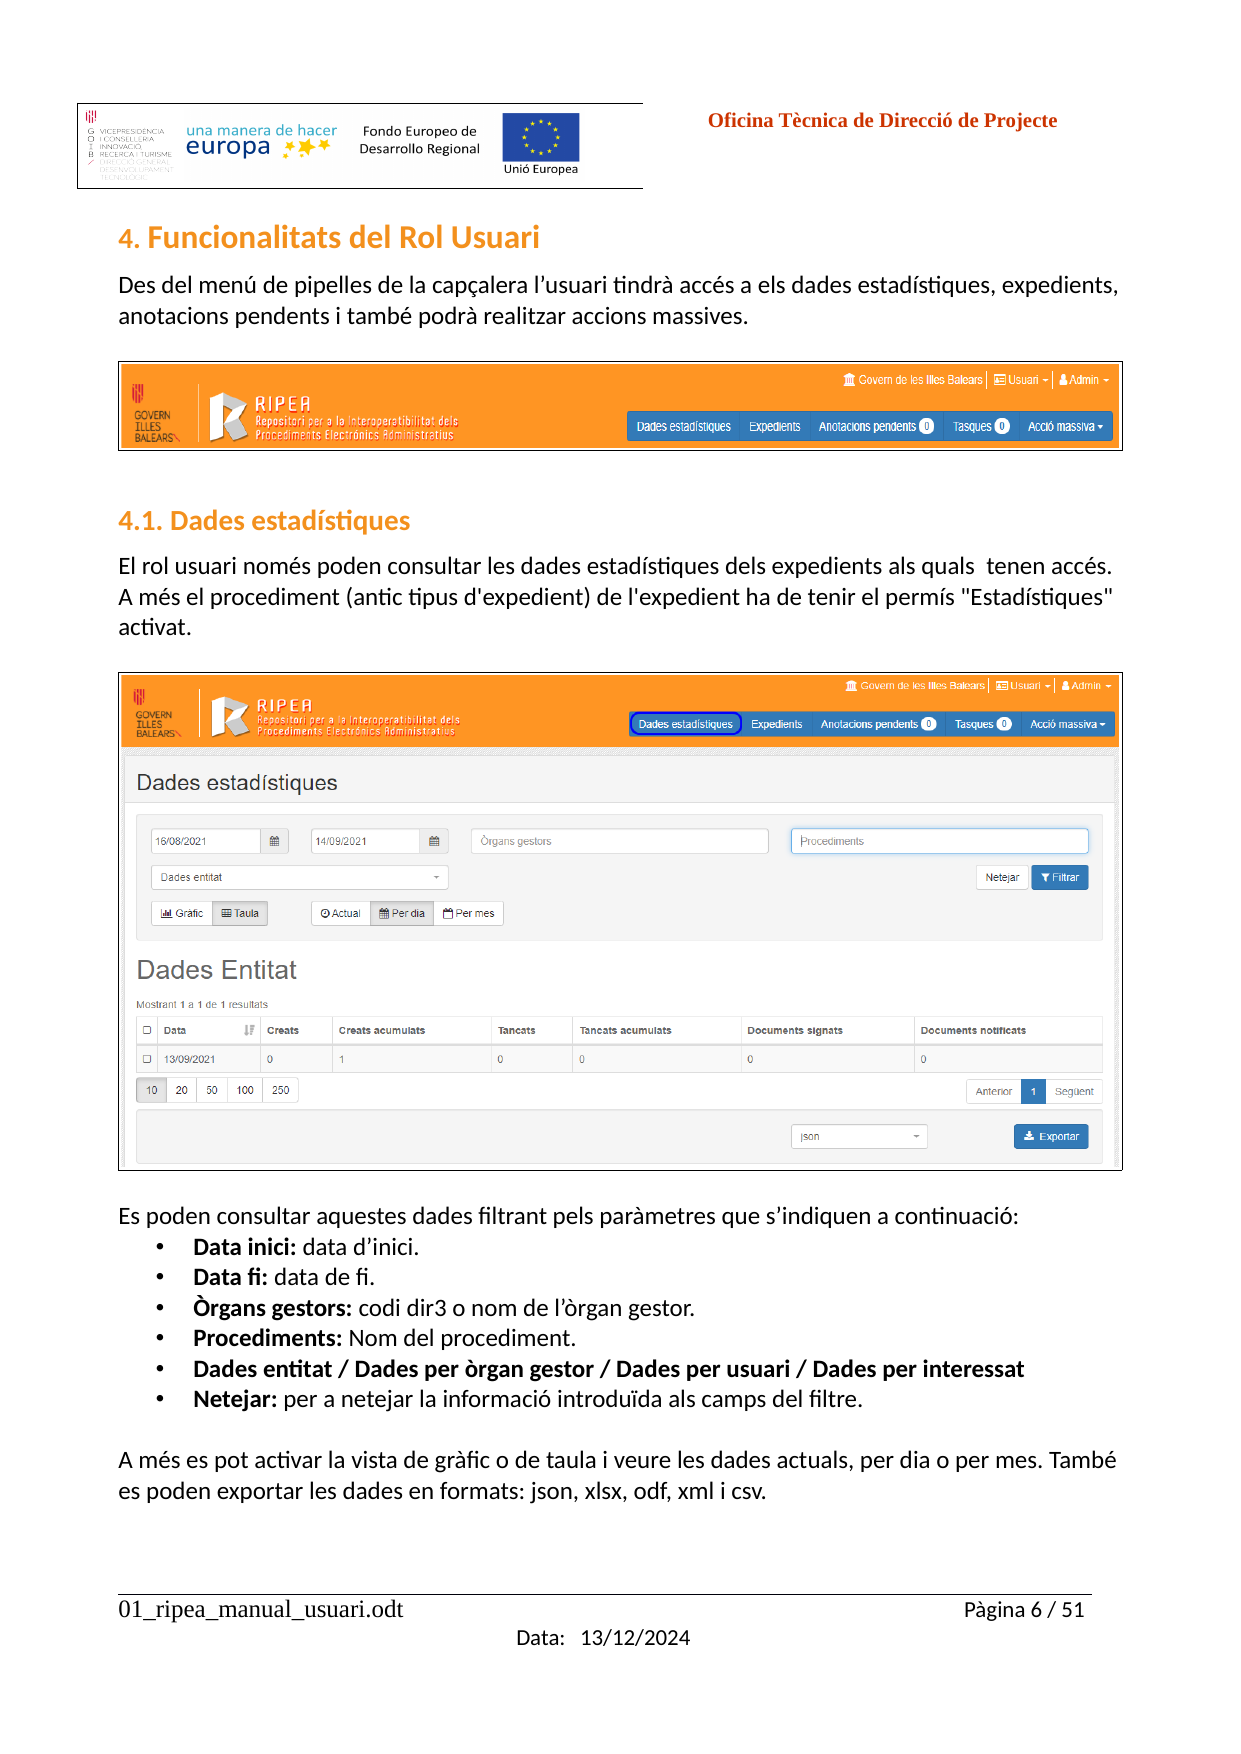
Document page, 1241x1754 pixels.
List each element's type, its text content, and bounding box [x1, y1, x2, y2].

list Data inici: data d’inici. [156, 1231, 1122, 1262]
picture [184, 108, 585, 182]
subtitle 4. Funcionalitats del Rol Usuari [118, 216, 1122, 257]
list Dades entitat / Dades per òrgan gestor / Dades per usuari / Dades per interessat [156, 1353, 1122, 1384]
text Des del menú de pipelles de la capçalera l’usuari tindrà accés a els dades estadístiques, expedients, anotacions pendents i també podrà realitzar accions massives. [118, 269, 1122, 331]
picture [82, 108, 178, 182]
text A més es pot activar la vista de gràfic o de taula i veure les dades actuals, per dia o per mes. També es poden exportar les dades en formats: json, xlsx, odf, xml i csv. [118, 1445, 1122, 1506]
text Es poden consultar aquestes dades filtrant pels paràmetres que s’indiquen a continuació: [118, 1201, 1122, 1231]
subtitle 4.1. Dades estadístiques [118, 502, 1122, 538]
list Netejar: per a netejar la informació introduïda als camps del filtre. [156, 1384, 1122, 1414]
list Òrgans gestors: codi dir3 o nom de l’òrgan gestor. [156, 1292, 1122, 1323]
list Procediments: Nom del procediment. [156, 1323, 1122, 1353]
picture [121, 364, 1119, 448]
list Data fi: data de fi. [156, 1262, 1122, 1292]
text El rol usuari només poden consultar les dades estadístiques dels expedients als quals tenen accés. A més el procediment (antic tipus d'expedient) de l'expedient ha de tenir el permís "Estadístiques" activat. [118, 550, 1122, 642]
picture [121, 675, 1119, 1167]
